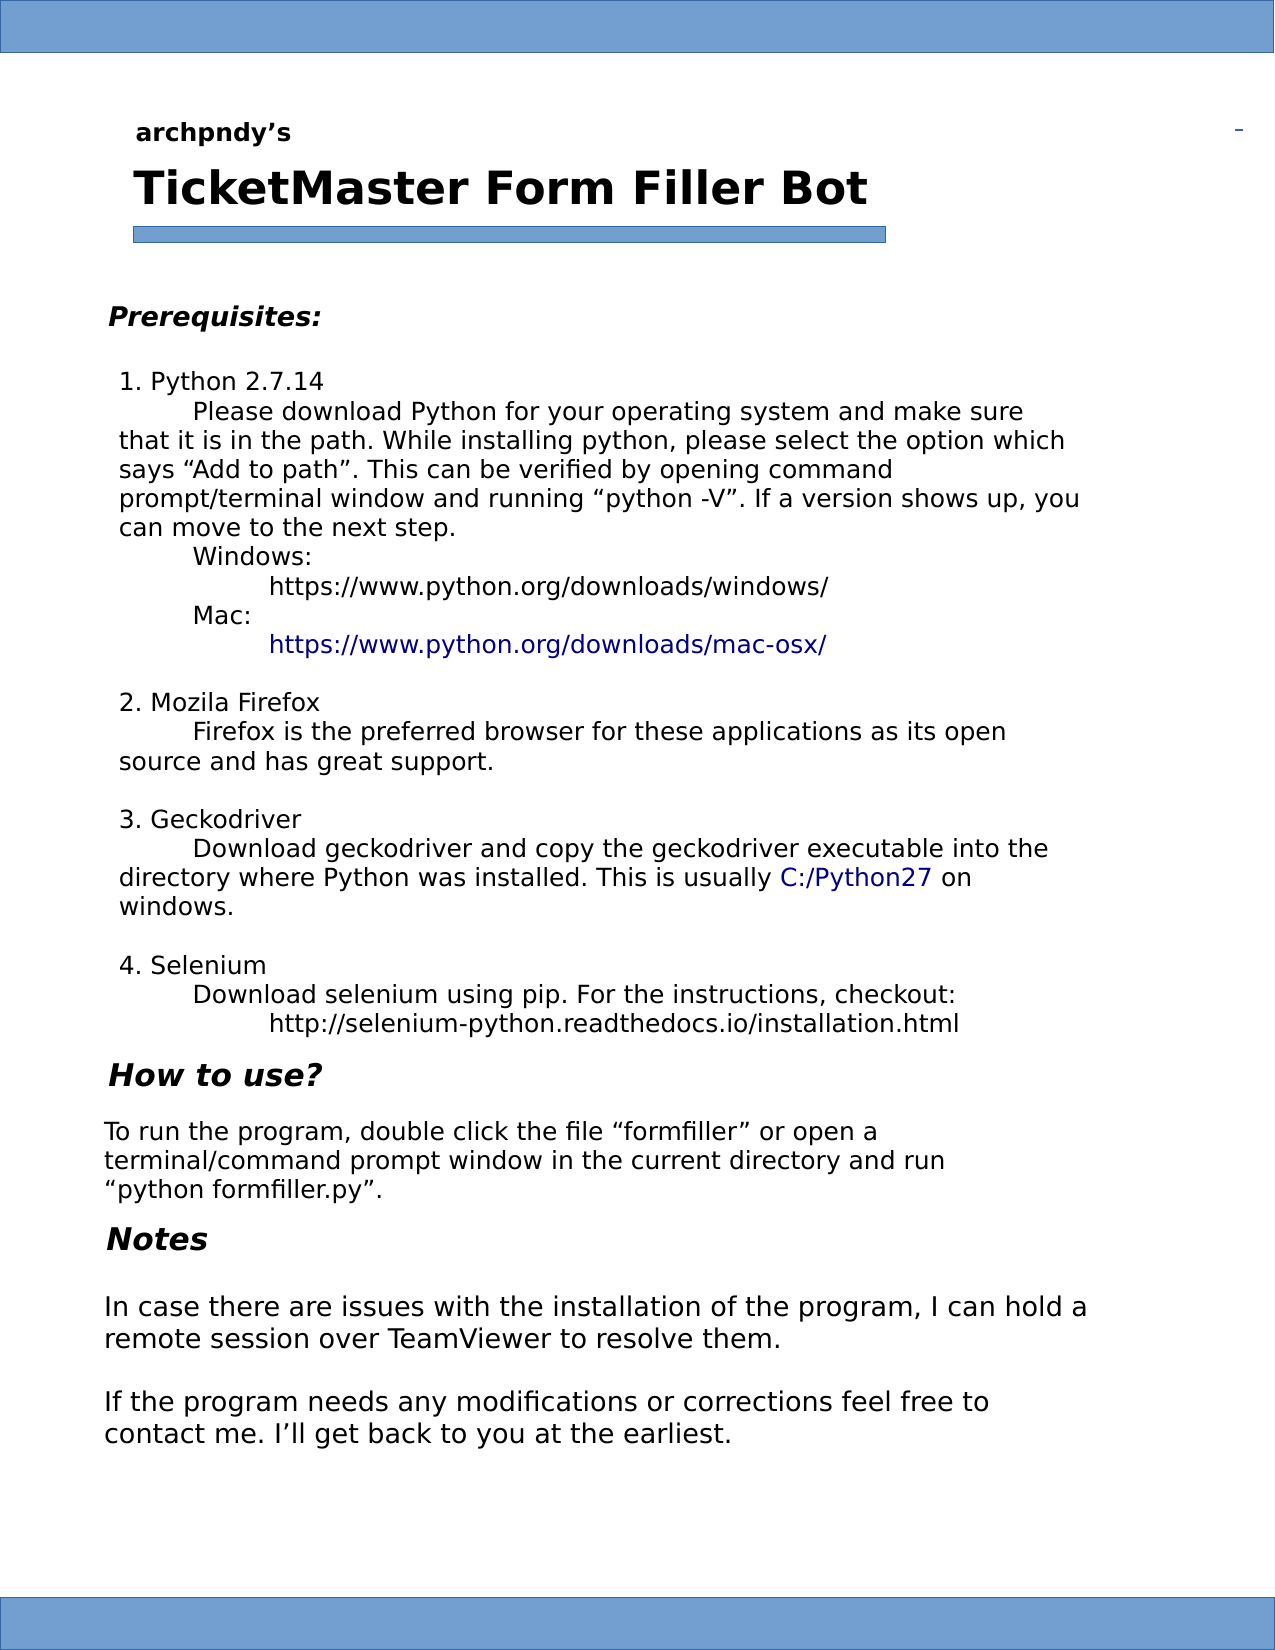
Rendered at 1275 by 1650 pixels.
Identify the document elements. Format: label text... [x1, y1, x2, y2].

text archpndy’s [118, 118, 1157, 147]
